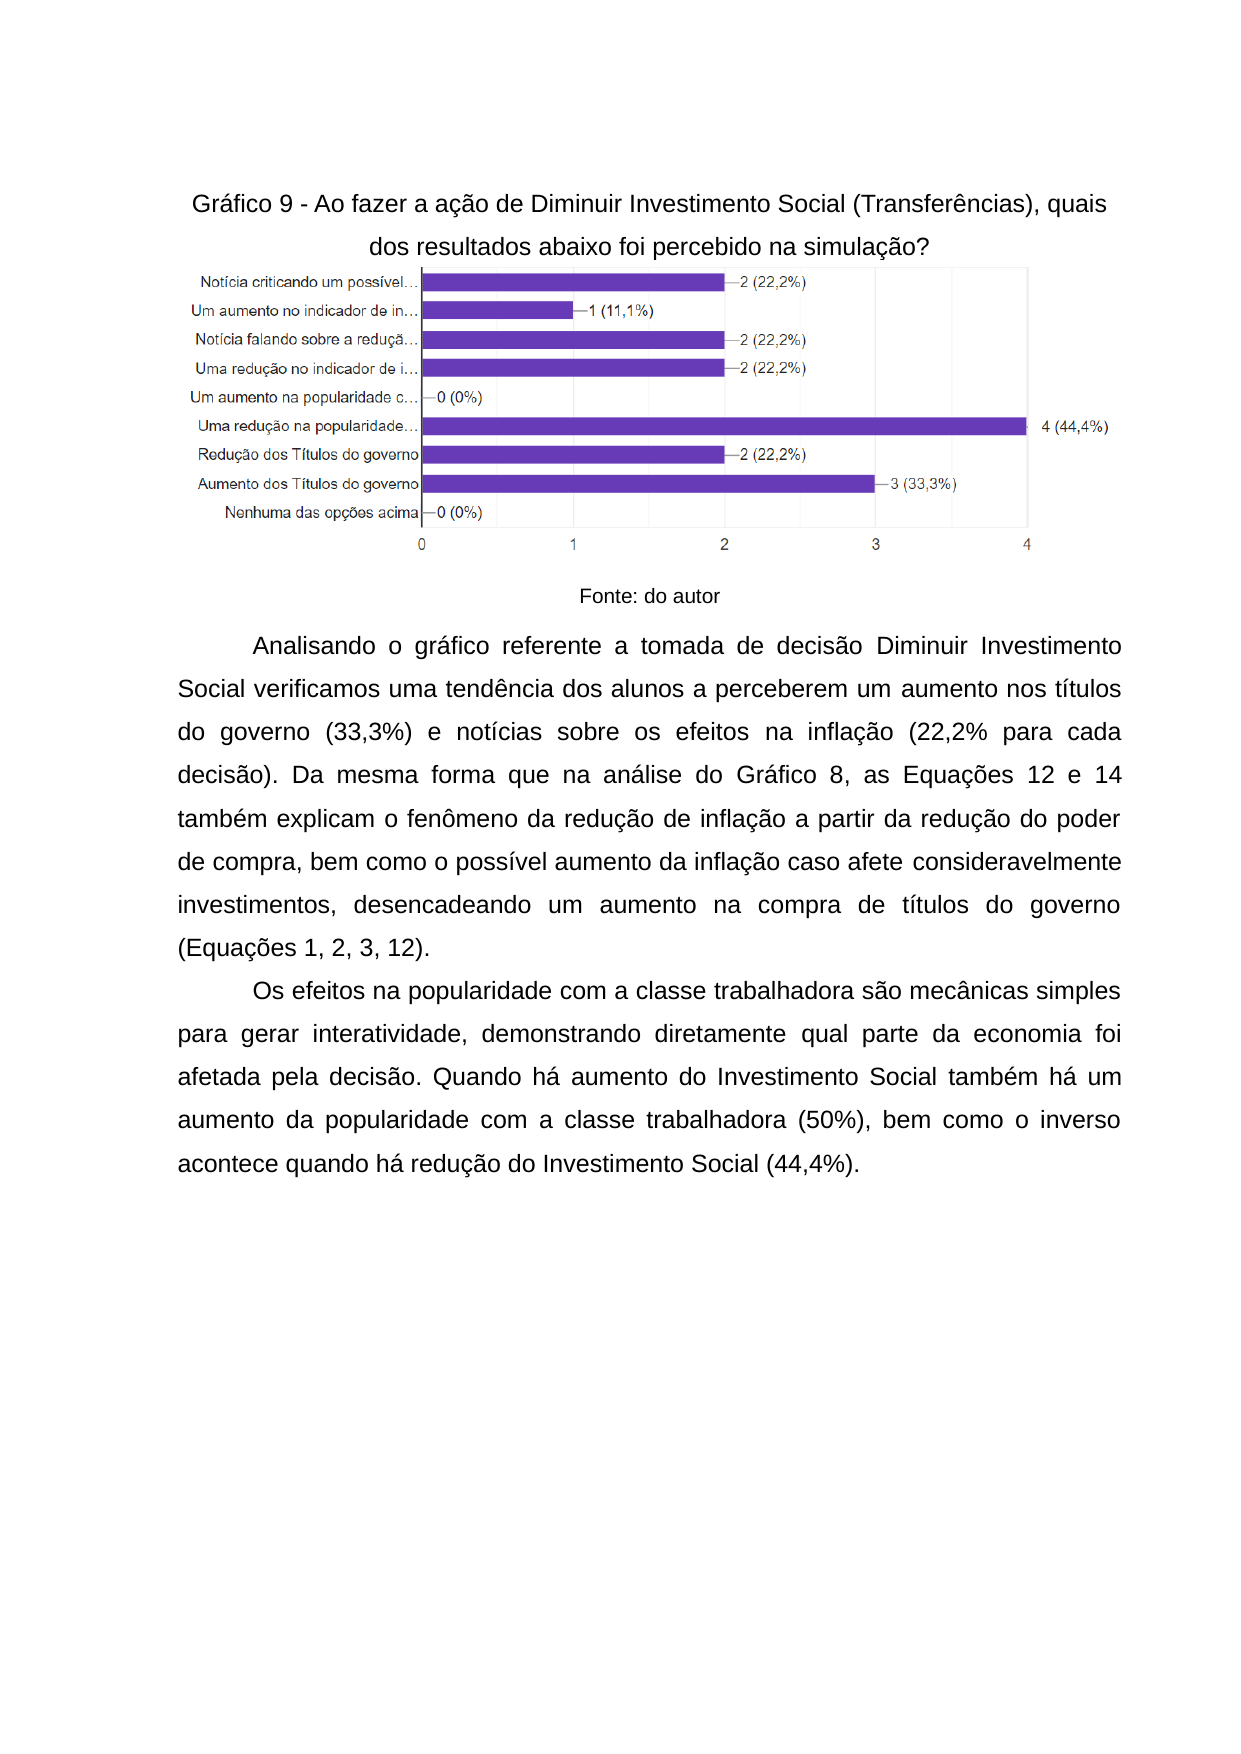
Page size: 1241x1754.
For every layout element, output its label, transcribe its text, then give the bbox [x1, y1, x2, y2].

text Os efeitos na popularidade com a classe trabalhadora são mecânicas simples para gerar interatividade, demonstrando diretamente qual parte da economia foi afetada pela decisão. Quando há aumento do Investimento Social também há um aumento da popularidade com a classe trabalhadora (50%), bem como o inverso acontece quando há redução do Investimento Social (44,4%). [177, 976, 1122, 1177]
text Fonte: do autor [177, 559, 1122, 607]
text [177, 177, 1122, 189]
text Analisando o gráfico referente a tomada de decisão Diminuir Investimento Social verificamos uma tendência dos alunos a perceberem um aumento nos títulos do governo (33,3%) e notícias sobre os efeitos na inflação (22,2% para cada decisão). Da mesma forma que na análise do Gráfico 8, as Equações 12 e 14 também explicam o fenômeno da redução de inflação a partir da redução do poder de compra, bem como o possível aumento da inflação caso afete consideravelmente investimentos, desencadeando um aumento na compra de títulos do governo (Equações 1, 2, 3, 12). [177, 631, 1122, 962]
text Gráfico 9 - Ao fazer a ação de Diminuir Investimento Social (Transferências), quais dos resultados abaixo foi percebido na simulação? [177, 189, 1122, 261]
picture [186, 260, 1113, 559]
